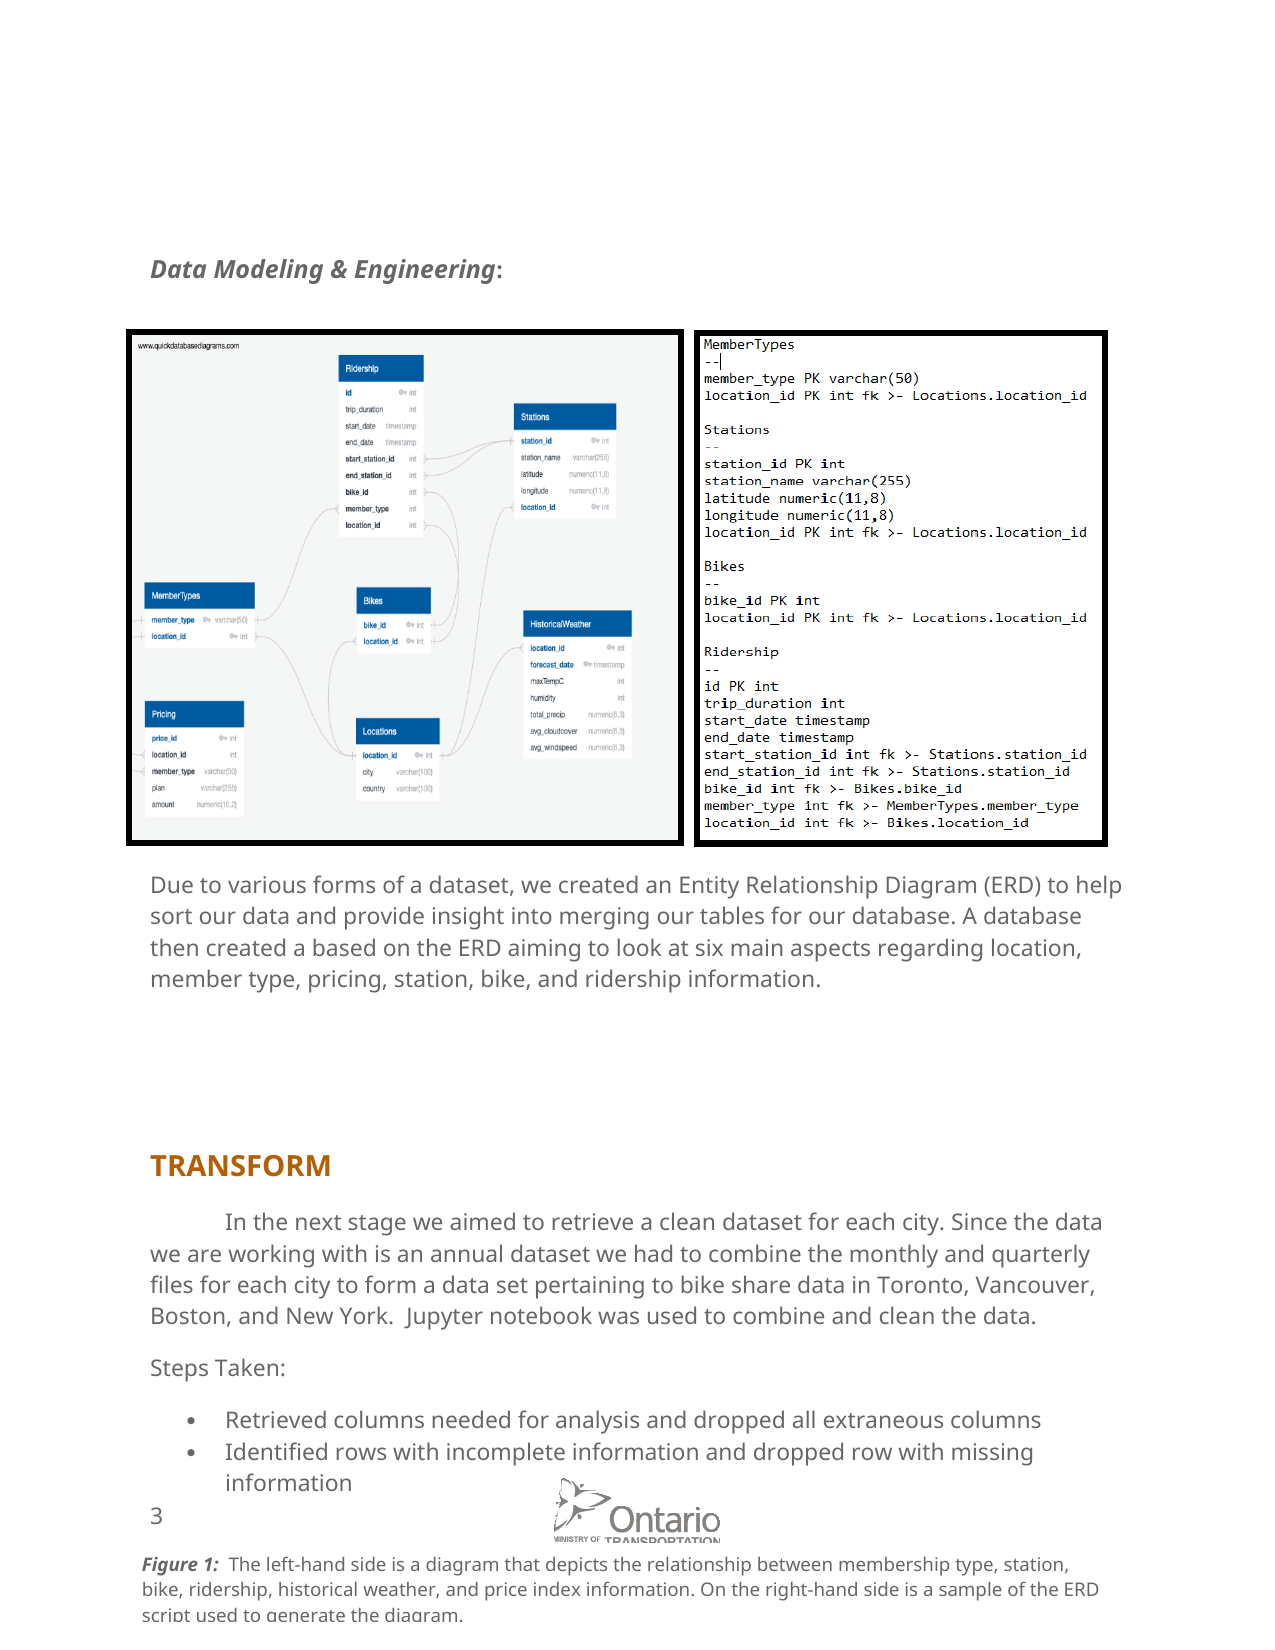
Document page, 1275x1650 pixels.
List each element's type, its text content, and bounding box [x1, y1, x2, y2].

text Steps Taken: [150, 1352, 1125, 1383]
text Data Modeling & Engineering: [150, 252, 1125, 286]
list Identified rows with incomplete information and dropped row with missing information [187, 1435, 1125, 1498]
list Retrieved columns needed for analysis and dropped all extraneous columns [187, 1404, 1125, 1435]
subtitle TRANSFORM [150, 1146, 1125, 1185]
text Figure 1: The left-hand side is a diagram that depicts the relationship between membership type, station, bike, ridership, historical weather, and price index information. On the right-hand side is a sample of the ERD script used to generate the diagram. [142, 1551, 1102, 1622]
text In the next stage we aimed to retrieve a clean dataset for each city. Since the data we are working with is an annual dataset we had to combine the monthly and quarterly files for each city to form a data set pertaining to bike share data in Toronto, Vancouver, Boston, and New York. Jupyter notebook was used to combine and clean the data. [150, 1206, 1125, 1331]
text Due to various forms of a dataset, we created an Entity Relationship Diagram (ERD) to help sort our data and provide insight into merging our tables for our database. A database then created a based on the ERD aiming to look at six main aspects regarding location, member type, pricing, station, bike, and ridership information. [150, 307, 1125, 994]
